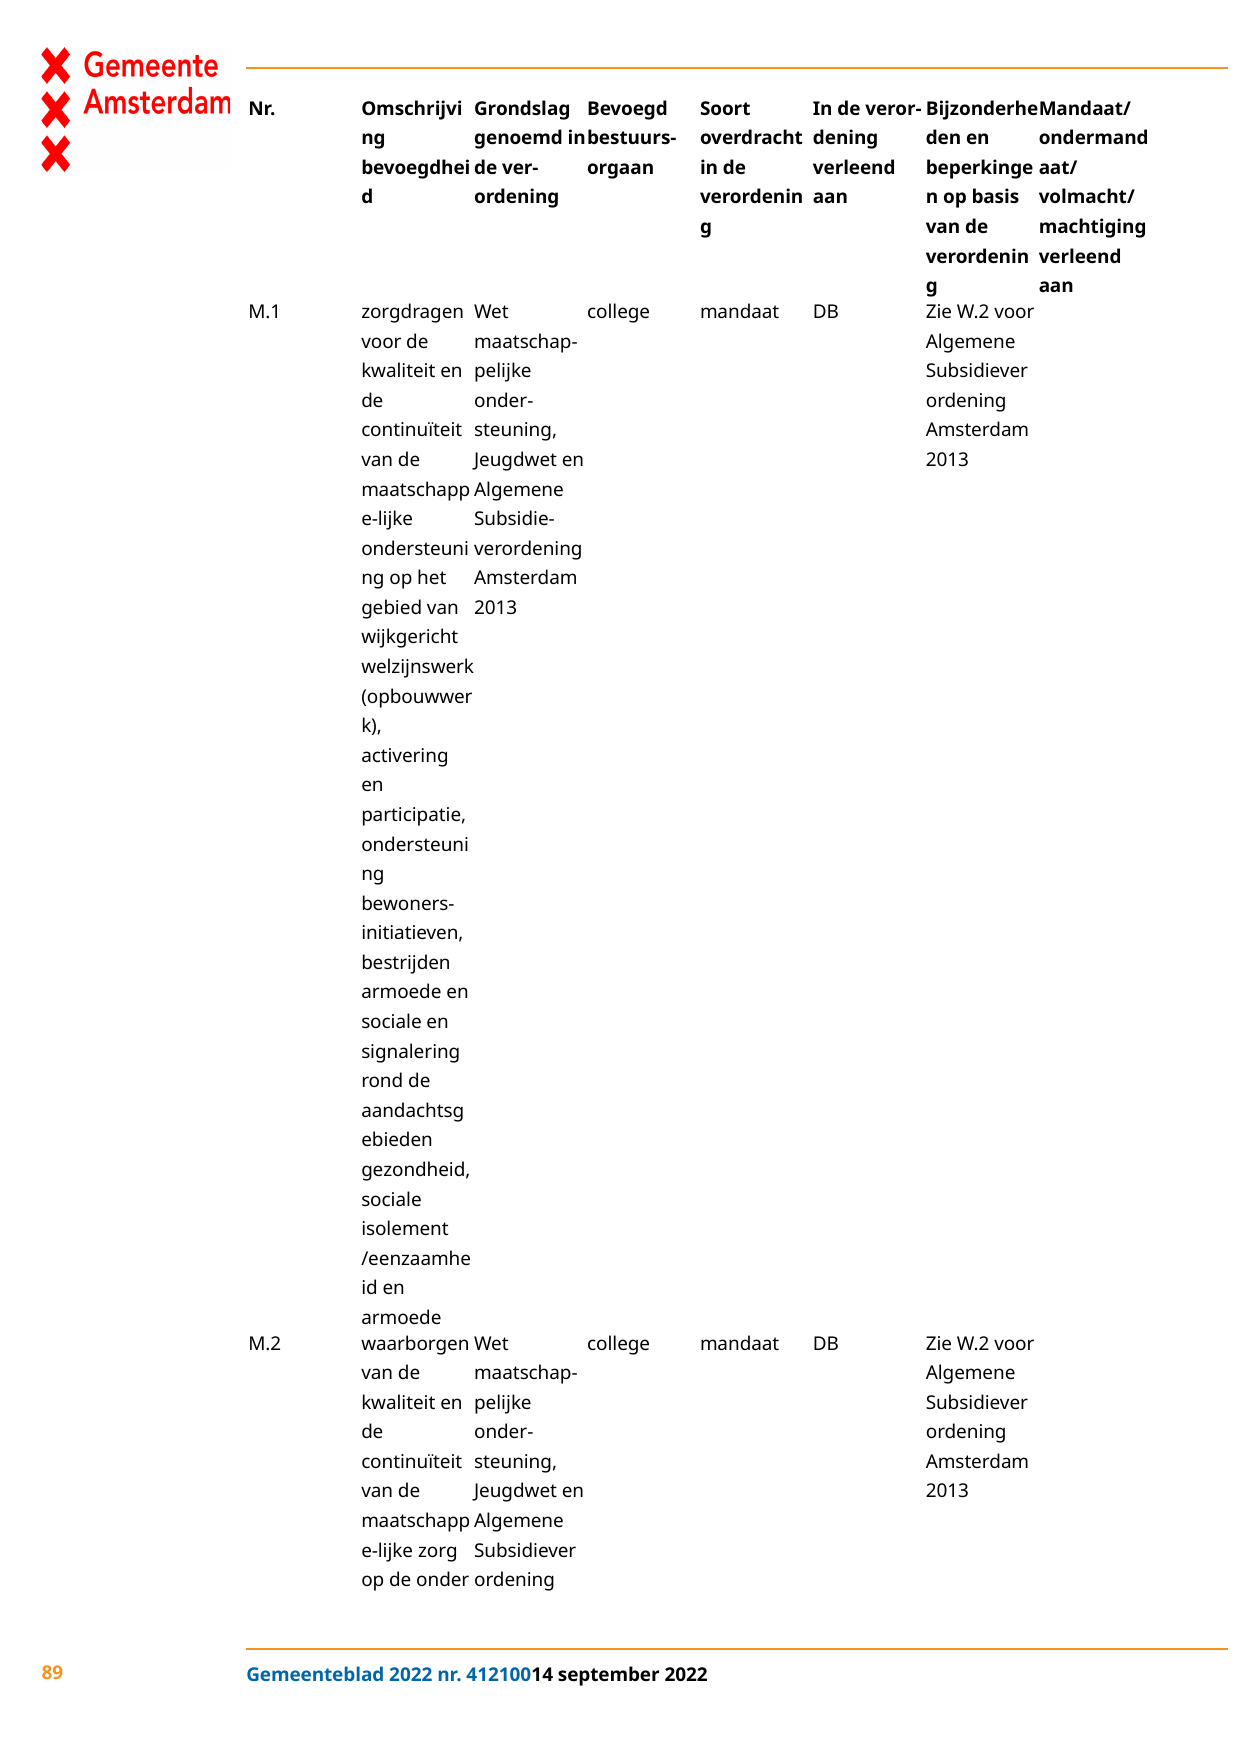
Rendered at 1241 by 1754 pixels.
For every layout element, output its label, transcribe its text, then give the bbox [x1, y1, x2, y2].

table_cell Zie W.2 voor Algemene Subsidieverordening Amsterdam 2013 [926, 298, 1038, 1330]
picture [41, 47, 231, 172]
table_header In de veror-dening verleend aan [813, 95, 926, 298]
table_header Soort overdracht in de verordening [700, 95, 813, 298]
table_cell mandaat [700, 1330, 813, 1592]
table_cell DB [813, 1330, 926, 1592]
table_cell DB [813, 298, 926, 1330]
table_header Bijzonderheden en beperkingen op basis van de verordening [926, 95, 1038, 298]
table_cell M.1 [248, 298, 361, 1330]
table_cell M.2 [248, 1330, 361, 1592]
table_cell Wet maatschap-pelijke onder-steuning, Jeugdwet en Algemene Subsidie-verordening Amsterdam 2013 [474, 298, 587, 1330]
table_header Nr. [248, 95, 361, 298]
table_header Grondslag genoemd in de ver-ordening [474, 95, 587, 298]
table_cell waarborgen van de kwaliteit en de continuïteit van de maatschappe-lijke zorg op de onder [361, 1330, 474, 1592]
table_header Bevoegd bestuurs-orgaan [587, 95, 700, 298]
table_cell mandaat [700, 298, 813, 1330]
table_cell zorgdragen voor de kwaliteit en de continuïteit van de maatschappe-lijke ondersteuning op het gebied van wijkgericht welzijnswerk (opbouwwerk), activering en participatie, ondersteuning bewoners-initiatieven, bestrijden armoede en sociale en signalering rond de aandachtsgebieden gezondheid, sociale isolement /eenzaamheid en armoede [361, 298, 474, 1330]
table_cell college [587, 298, 700, 1330]
table_cell [1039, 1330, 1152, 1592]
table_header Omschrijving bevoegdheid [361, 95, 474, 298]
table_cell [1039, 298, 1152, 1330]
table_header Mandaat/ondermandaat/ volmacht/machtiging verleend aan [1039, 95, 1152, 298]
table_cell college [587, 1330, 700, 1592]
table_cell Wet maatschap-pelijke onder-steuning, Jeugdwet en Algemene Subsidieverordening [474, 1330, 587, 1592]
table_cell Zie W.2 voor Algemene Subsidieverordening Amsterdam 2013 [926, 1330, 1038, 1592]
